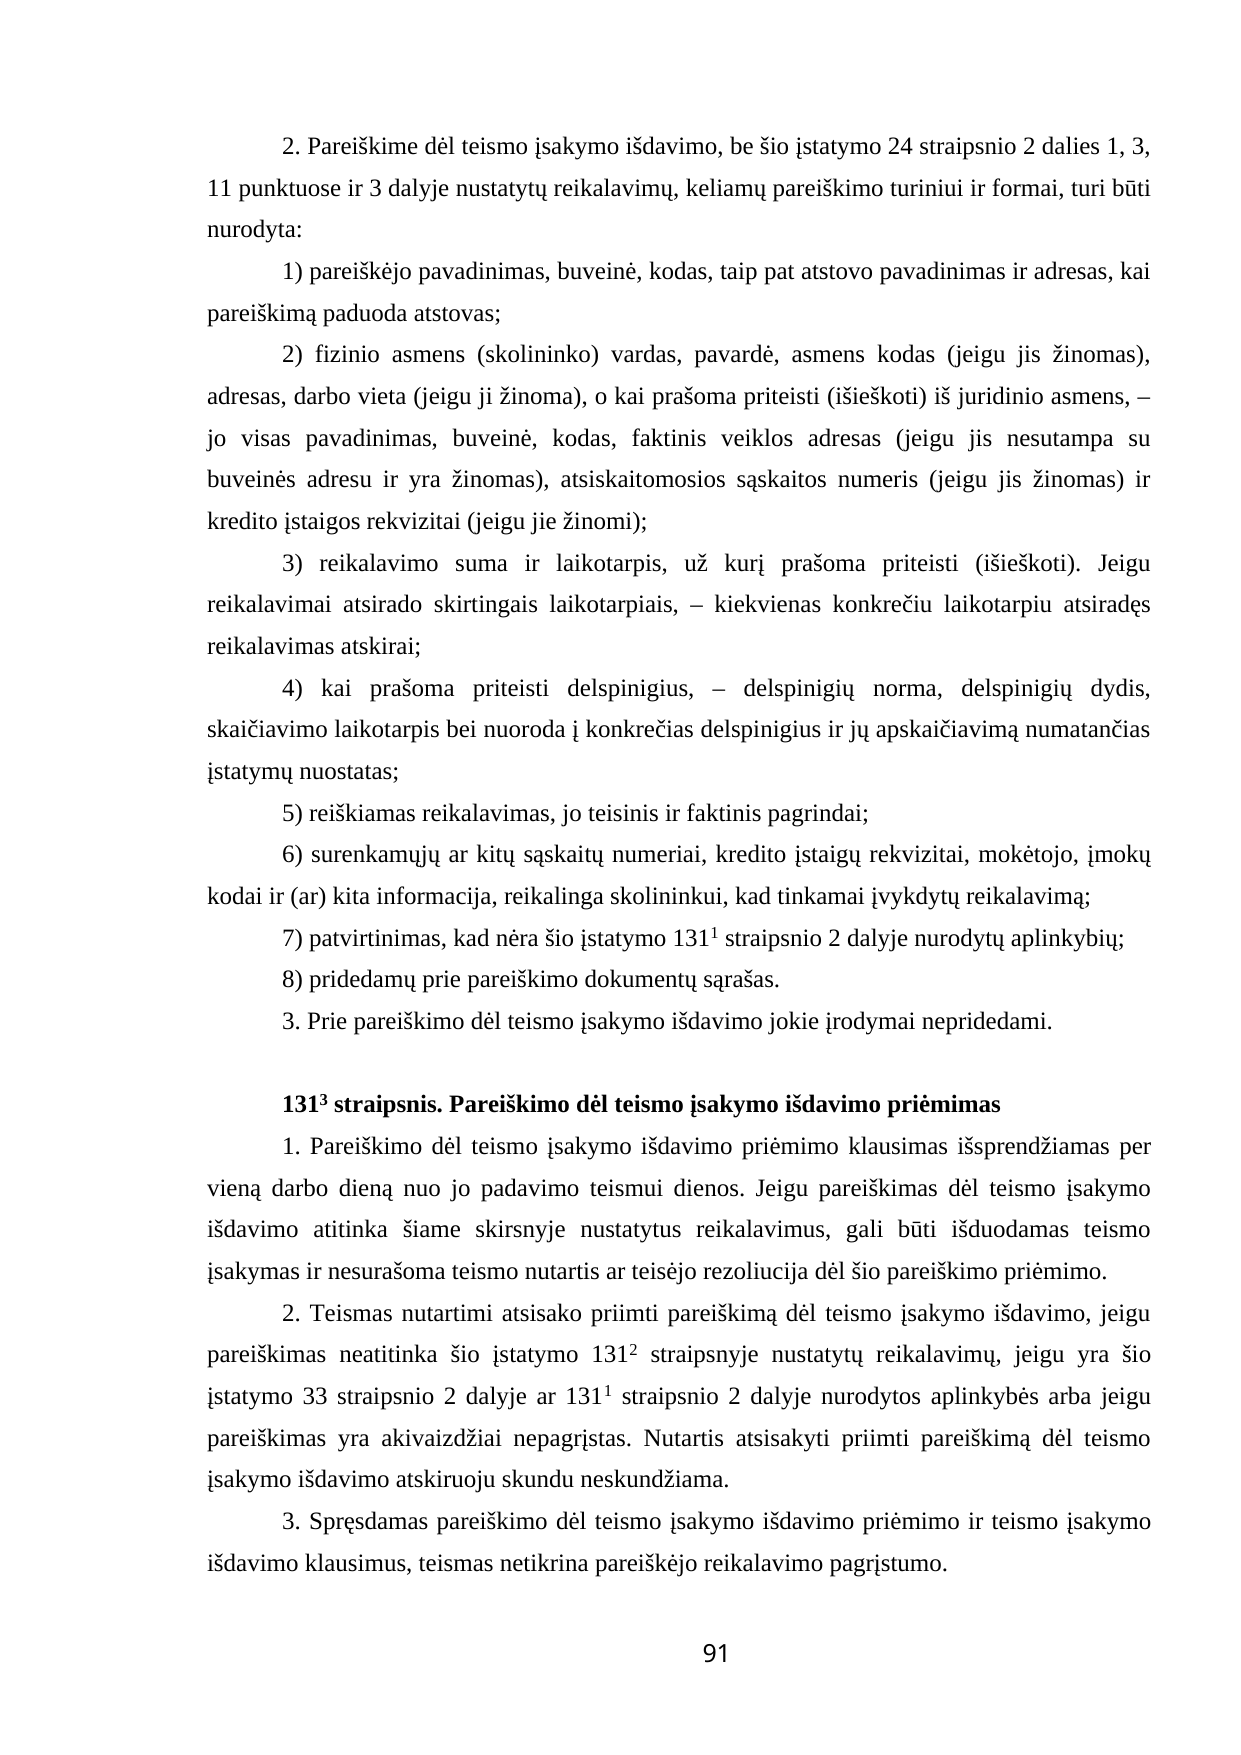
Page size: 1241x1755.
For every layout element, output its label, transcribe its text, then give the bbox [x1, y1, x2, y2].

text 3. Spręsdamas pareiškimo dėl teismo įsakymo išdavimo priėmimo ir teismo įsakymo išdavimo klausimus, teismas netikrina pareiškėjo reikalavimo pagrįstumo. [207, 1493, 1152, 1576]
text 2. Teismas nutartimi atsisako priimti pareiškimą dėl teismo įsakymo išdavimo, jeigu pareiškimas neatitinka šio įstatymo 1312 straipsnyje nustatytų reikalavimų, jeigu yra šio įstatymo 33 straipsnio 2 dalyje ar 1311 straipsnio 2 dalyje nurodytos aplinkybės arba jeigu pareiškimas yra akivaizdžiai nepagrįstas. Nutartis atsisakyti priimti pareiškimą dėl teismo įsakymo išdavimo atskiruoju skundu neskundžiama. [207, 1285, 1152, 1493]
text 6) surenkamųjų ar kitų sąskaitų numeriai, kredito įstaigų rekvizitai, mokėtojo, įmokų kodai ir (ar) kita informacija, reikalinga skolininkui, kad tinkamai įvykdytų reikalavimą; [207, 826, 1152, 910]
text 2) fizinio asmens (skolininko) vardas, pavardė, asmens kodas (jeigu jis žinomas), adresas, darbo vieta (jeigu ji žinoma), o kai prašoma priteisti (išieškoti) iš juridinio asmens, – jo visas pavadinimas, buveinė, kodas, faktinis veiklos adresas (jeigu jis nesutampa su buveinės adresu ir yra žinomas), atsiskaitomosios sąskaitos numeris (jeigu jis žinomas) ir kredito įstaigos rekvizitai (jeigu jie žinomi); [207, 326, 1152, 535]
text 3) reikalavimo suma ir laikotarpis, už kurį prašoma priteisti (išieškoti). Jeigu reikalavimai atsirado skirtingais laikotarpiais, – kiekvienas konkrečiu laikotarpiu atsiradęs reikalavimas atskirai; [207, 535, 1152, 660]
text 8) pridedamų prie pareiškimo dokumentų sąrašas. [207, 951, 1152, 993]
text 2. Pareiškime dėl teismo įsakymo išdavimo, be šio įstatymo 24 straipsnio 2 dalies 1, 3, 11 punktuose ir 3 dalyje nustatytų reikalavimų, keliamų pareiškimo turiniui ir formai, turi būti nurodyta: [207, 118, 1152, 243]
text 7) patvirtinimas, kad nėra šio įstatymo 1311 straipsnio 2 dalyje nurodytų aplinkybių; [207, 910, 1152, 951]
text 1. Pareiškimo dėl teismo įsakymo išdavimo priėmimo klausimas išsprendžiamas per vieną darbo dieną nuo jo padavimo teismui dienos. Jeigu pareiškimas dėl teismo įsakymo išdavimo atitinka šiame skirsnyje nustatytus reikalavimus, gali būti išduodamas teismo įsakymas ir nesurašoma teismo nutartis ar teisėjo rezoliucija dėl šio pareiškimo priėmimo. [207, 1118, 1152, 1285]
text 1) pareiškėjo pavadinimas, buveinė, kodas, taip pat atstovo pavadinimas ir adresas, kai pareiškimą paduoda atstovas; [207, 243, 1152, 326]
text 5) reiškiamas reikalavimas, jo teisinis ir faktinis pagrindai; [207, 785, 1152, 826]
text 3. Prie pareiškimo dėl teismo įsakymo išdavimo jokie įrodymai nepridedami. [207, 993, 1152, 1035]
text 1313 straipsnis. Pareiškimo dėl teismo įsakymo išdavimo priėmimas [207, 1076, 1152, 1118]
text 4) kai prašoma priteisti delspinigius, – delspinigių norma, delspinigių dydis, skaičiavimo laikotarpis bei nuoroda į konkrečias delspinigius ir jų apskaičiavimą numatančias įstatymų nuostatas; [207, 660, 1152, 785]
